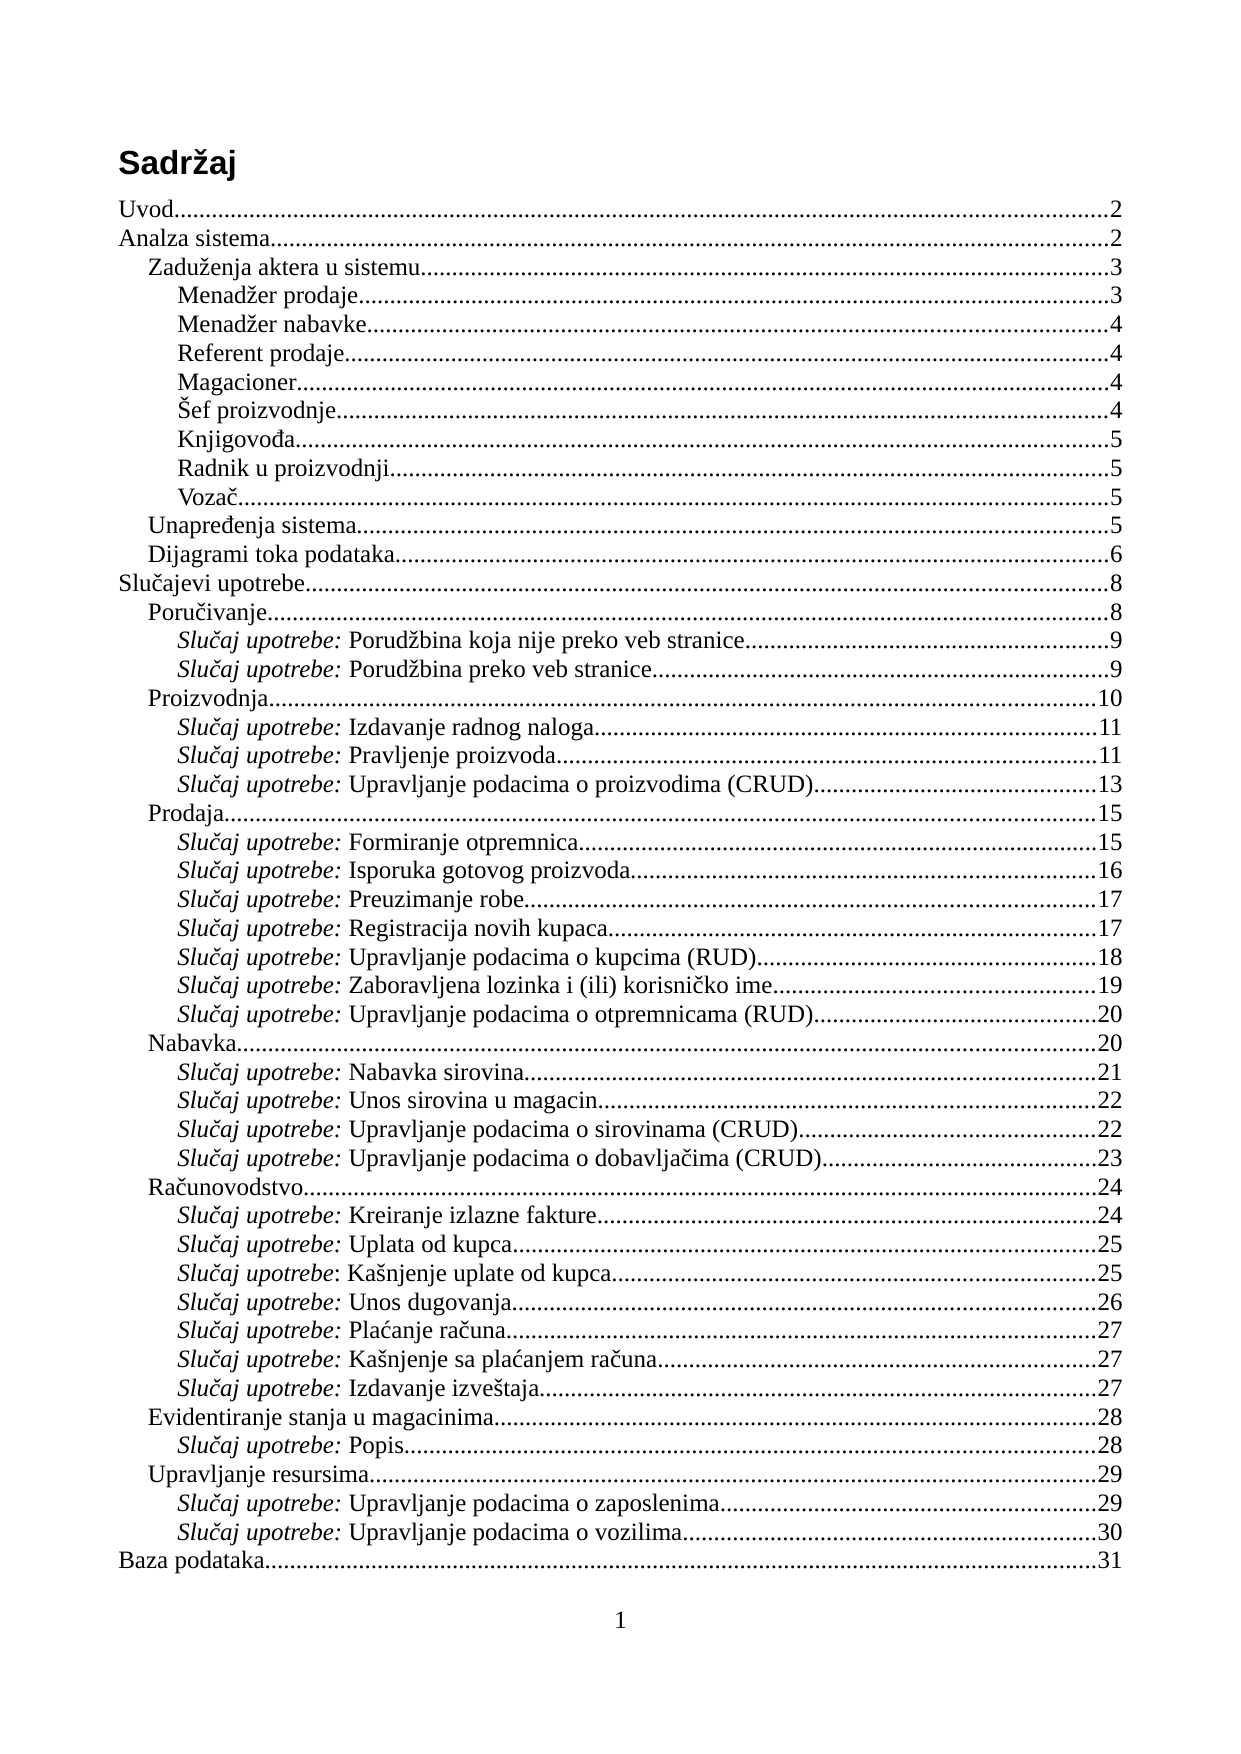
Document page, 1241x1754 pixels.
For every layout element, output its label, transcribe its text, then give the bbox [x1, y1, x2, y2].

text Slučaj upotrebe: Preuzimanje robe 17 [177, 884, 1122, 913]
text Menadžer nabavke 4 [177, 309, 1122, 338]
text Uvod 2 [118, 194, 1122, 223]
text Slučaj upotrebe: Unos dugovanja 26 [177, 1287, 1122, 1315]
text Slučaj upotrebe: Kašnjenje uplate od kupca 25 [177, 1258, 1122, 1287]
text Slučaj upotrebe: Uplata od kupca 25 [177, 1229, 1122, 1258]
text Prodaja 15 [148, 798, 1122, 827]
text Unapređenja sistema 5 [148, 510, 1122, 539]
text Slučaj upotrebe: Pravljenje proizvoda 11 [177, 740, 1122, 769]
text Radnik u proizvodnji 5 [177, 453, 1122, 482]
text Zaduženja aktera u sistemu 3 [148, 252, 1122, 280]
text Slučajevi upotrebe 8 [118, 568, 1122, 597]
text Šef proizvodnje 4 [177, 395, 1122, 424]
text Slučaj upotrebe: Popis 28 [177, 1430, 1122, 1459]
text Slučaj upotrebe: Registracija novih kupaca 17 [177, 913, 1122, 942]
text Slučaj upotrebe: Upravljanje podacima o kupcima (RUD) 18 [177, 942, 1122, 970]
text Slučaj upotrebe: Formiranje otpremnica 15 [177, 827, 1122, 855]
text Analza sistema 2 [118, 223, 1122, 252]
text Slučaj upotrebe: Porudžbina koja nije preko veb stranice 9 [177, 625, 1122, 654]
text Baza podataka 31 [118, 1545, 1122, 1574]
text Nabavka 20 [148, 1028, 1122, 1057]
text Slučaj upotrebe: Zaboravljena lozinka i (ili) korisničko ime 19 [177, 970, 1122, 999]
text Slučaj upotrebe: Nabavka sirovina 21 [177, 1057, 1122, 1085]
text Slučaj upotrebe: Isporuka gotovog proizvoda 16 [177, 855, 1122, 884]
text Poručivanje 8 [148, 597, 1122, 625]
text Vozač 5 [177, 482, 1122, 510]
text Evidentiranje stanja u magacinima 28 [148, 1402, 1122, 1430]
text Referent prodaje 4 [177, 338, 1122, 367]
text Slučaj upotrebe: Kreiranje izlazne fakture 24 [177, 1200, 1122, 1229]
text Slučaj upotrebe: Upravljanje podacima o dobavljačima (CRUD) 23 [177, 1143, 1122, 1172]
text Dijagrami toka podataka 6 [148, 539, 1122, 568]
text Slučaj upotrebe: Upravljanje podacima o sirovinama (CRUD) 22 [177, 1114, 1122, 1143]
text Slučaj upotrebe: Upravljanje podacima o vozilima 30 [177, 1517, 1122, 1545]
text Slučaj upotrebe: Plaćanje računa 27 [177, 1315, 1122, 1344]
text Slučaj upotrebe: Izdavanje izveštaja 27 [177, 1373, 1122, 1402]
text Slučaj upotrebe: Upravljanje podacima o proizvodima (CRUD) 13 [177, 769, 1122, 798]
subtitle Sadržaj [118, 143, 1122, 182]
text Upravljanje resursima 29 [148, 1459, 1122, 1488]
text Slučaj upotrebe: Kašnjenje sa plaćanjem računa 27 [177, 1344, 1122, 1373]
text Slučaj upotrebe: Izdavanje radnog naloga 11 [177, 712, 1122, 740]
text Računovodstvo 24 [148, 1172, 1122, 1200]
text Knjigovođa 5 [177, 424, 1122, 453]
text Slučaj upotrebe: Porudžbina preko veb stranice 9 [177, 654, 1122, 683]
text Slučaj upotrebe: Upravljanje podacima o zaposlenima 29 [177, 1488, 1122, 1517]
text Slučaj upotrebe: Unos sirovina u magacin 22 [177, 1085, 1122, 1114]
text Slučaj upotrebe: Upravljanje podacima o otpremnicama (RUD) 20 [177, 999, 1122, 1028]
text Proizvodnja 10 [148, 683, 1122, 712]
text Menadžer prodaje 3 [177, 280, 1122, 309]
text Magacioner 4 [177, 367, 1122, 395]
